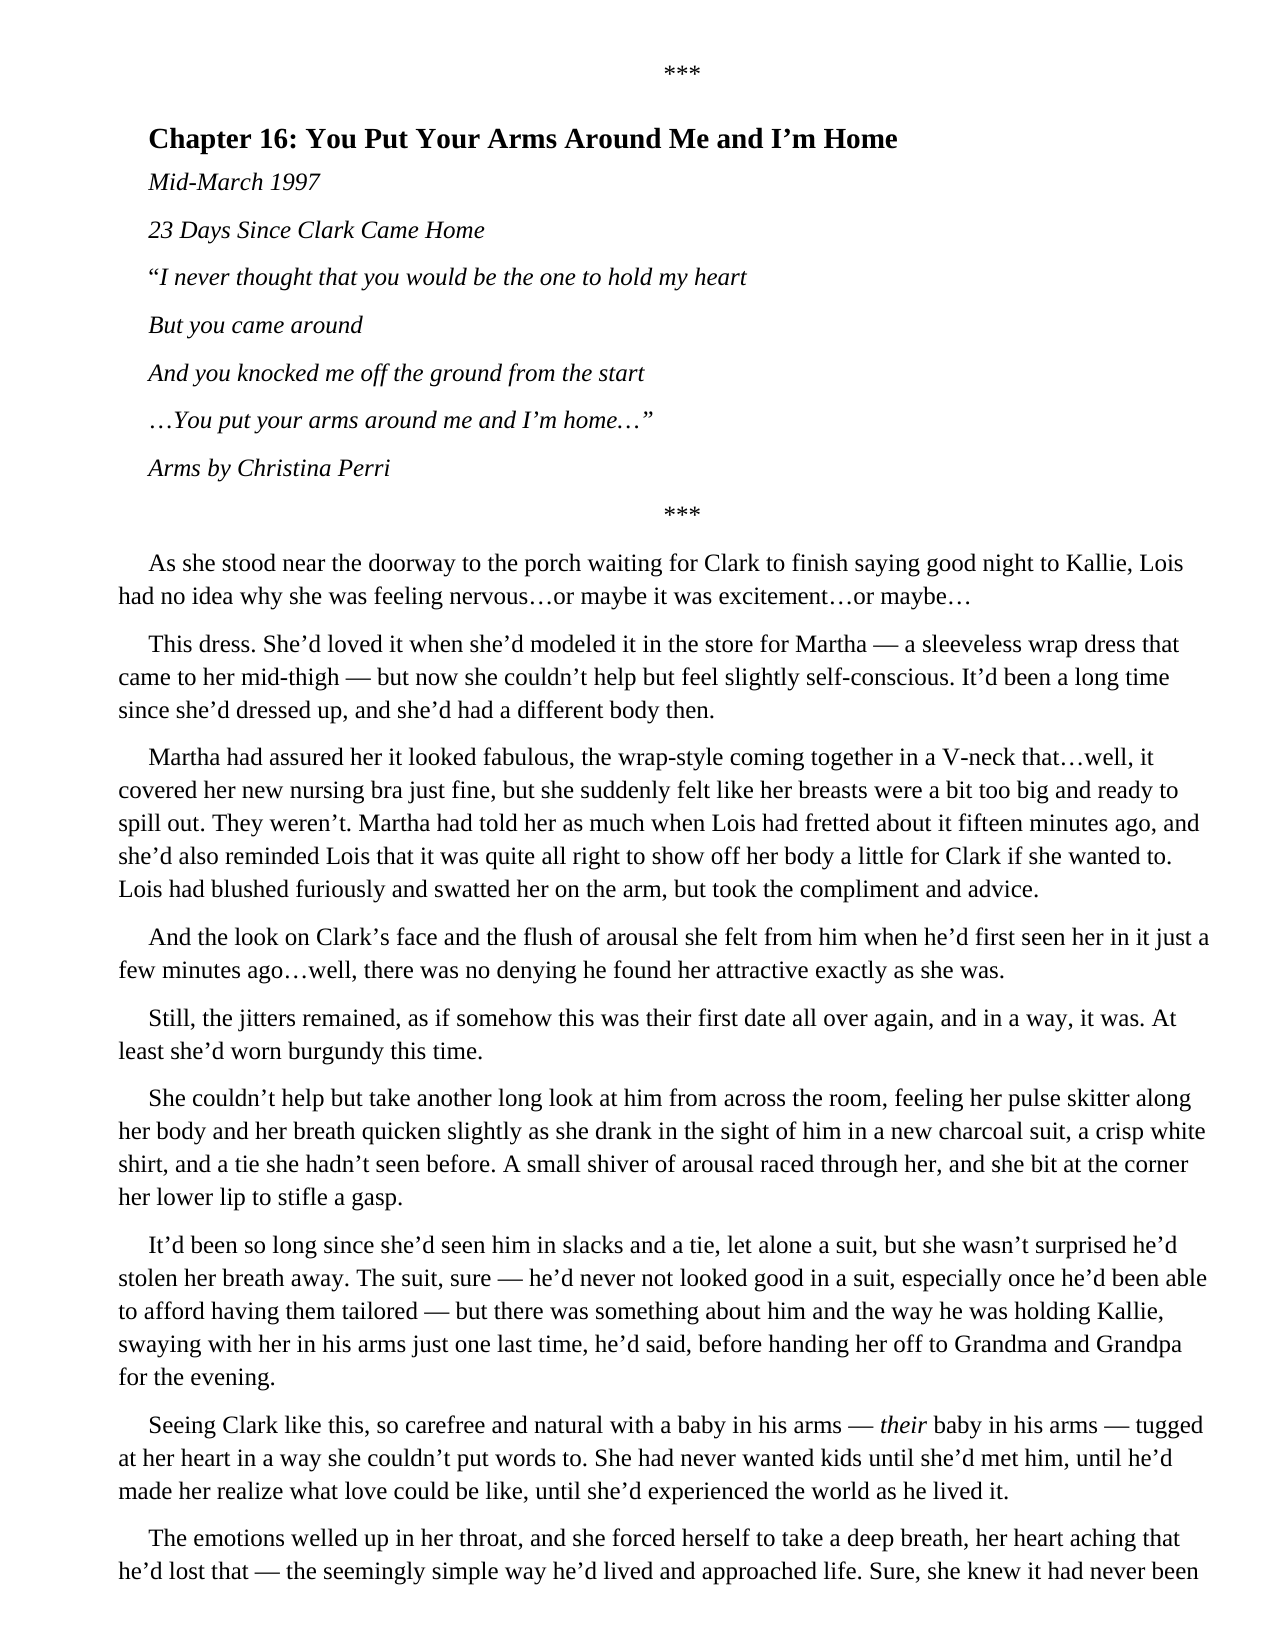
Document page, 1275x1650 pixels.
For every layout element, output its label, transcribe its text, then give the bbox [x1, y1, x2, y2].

text Still, the jitters remained, as if somehow this was their first date all over again, and in a way, it was. At least she’d worn burgundy this time. [118, 1003, 1216, 1064]
text *** [118, 59, 1216, 88]
text It’d been so long since she’d seen him in slacks and a tie, let alone a suit, but she wasn’t surprised he’d stolen her breath away. The suit, sure — he’d never not looked good in a suit, especially once he’d been able to afford having them tailored — but there was something about him and the way he was holding Kallie, swaying with her in his arms just one last time, he’d said, before handing her off to Grandma and Grandpa for the evening. [118, 1230, 1216, 1391]
text She couldn’t help but take another long look at him from across the room, feeling her pulse skitter along her body and her breath quicken slightly as she drank in the sight of him in a new charcoal suit, a crisp white shirt, and a tie she hadn’t seen before. A small shiver of arousal raced through her, and she bit at the corner her lower lip to stifle a gasp. [118, 1083, 1216, 1211]
text …You put your arms around me and I’m home…” [118, 405, 1216, 434]
text *** [118, 501, 1216, 529]
text This dress. She’d loved it when she’d modeled it in the store for Martha — a sleeveless wrap dress that came to her mid-thigh — but now she couldn’t help but feel slightly self-conscious. It’d been a long time since she’d dressed up, and she’d had a different body then. [118, 629, 1216, 723]
text And you knocked me off the ground from the start [118, 358, 1216, 386]
text The emotions welled up in her throat, and she forced herself to take a deep breath, her heart aching that he’d lost that — the seemingly simple way he’d lived and approached life. Sure, she knew it had never been [118, 1523, 1216, 1585]
text Seeing Clark like this, so carefree and natural with a baby in his arms — their baby in his arms — tugged at her heart in a way she couldn’t put words to. She had never wanted kids until she’d met him, until he’d made her realize what love could be like, until she’d experienced the world as he lived it. [118, 1410, 1216, 1504]
text “I never thought that you would be the one to hold my heart [118, 262, 1216, 291]
text Mid-March 1997 [118, 167, 1216, 196]
subtitle Chapter 16: You Put Your Arms Around Me and I’m Home [118, 121, 1216, 155]
text But you came around [118, 310, 1216, 339]
text And the look on Clark’s face and the flush of arousal she felt from him when he’d first seen her in it just a few minutes ago…well, there was no denying he found her attractive exactly as she was. [118, 922, 1216, 984]
text Martha had assured her it looked fabulous, the wrap-style coming together in a V-neck that…well, it covered her new nursing bra just fine, but she suddenly felt like her breasts were a bit too big and ready to spill out. They weren’t. Martha had told her as much when Lois had fretted about it fifteen minutes ago, and she’d also reminded Lois that it was quite all right to show off her body a little for Clark if she wanted to. Lois had blushed furiously and swatted her on the arm, but took the compliment and advice. [118, 742, 1216, 903]
text Arms by Christina Perri [118, 453, 1216, 482]
text As she stood near the doorway to the porch waiting for Clark to finish saying good night to Kallie, Lois had no idea why she was feeling nervous…or maybe it was excitement…or maybe… [118, 548, 1216, 610]
text 23 Days Since Clark Came Home [118, 215, 1216, 244]
